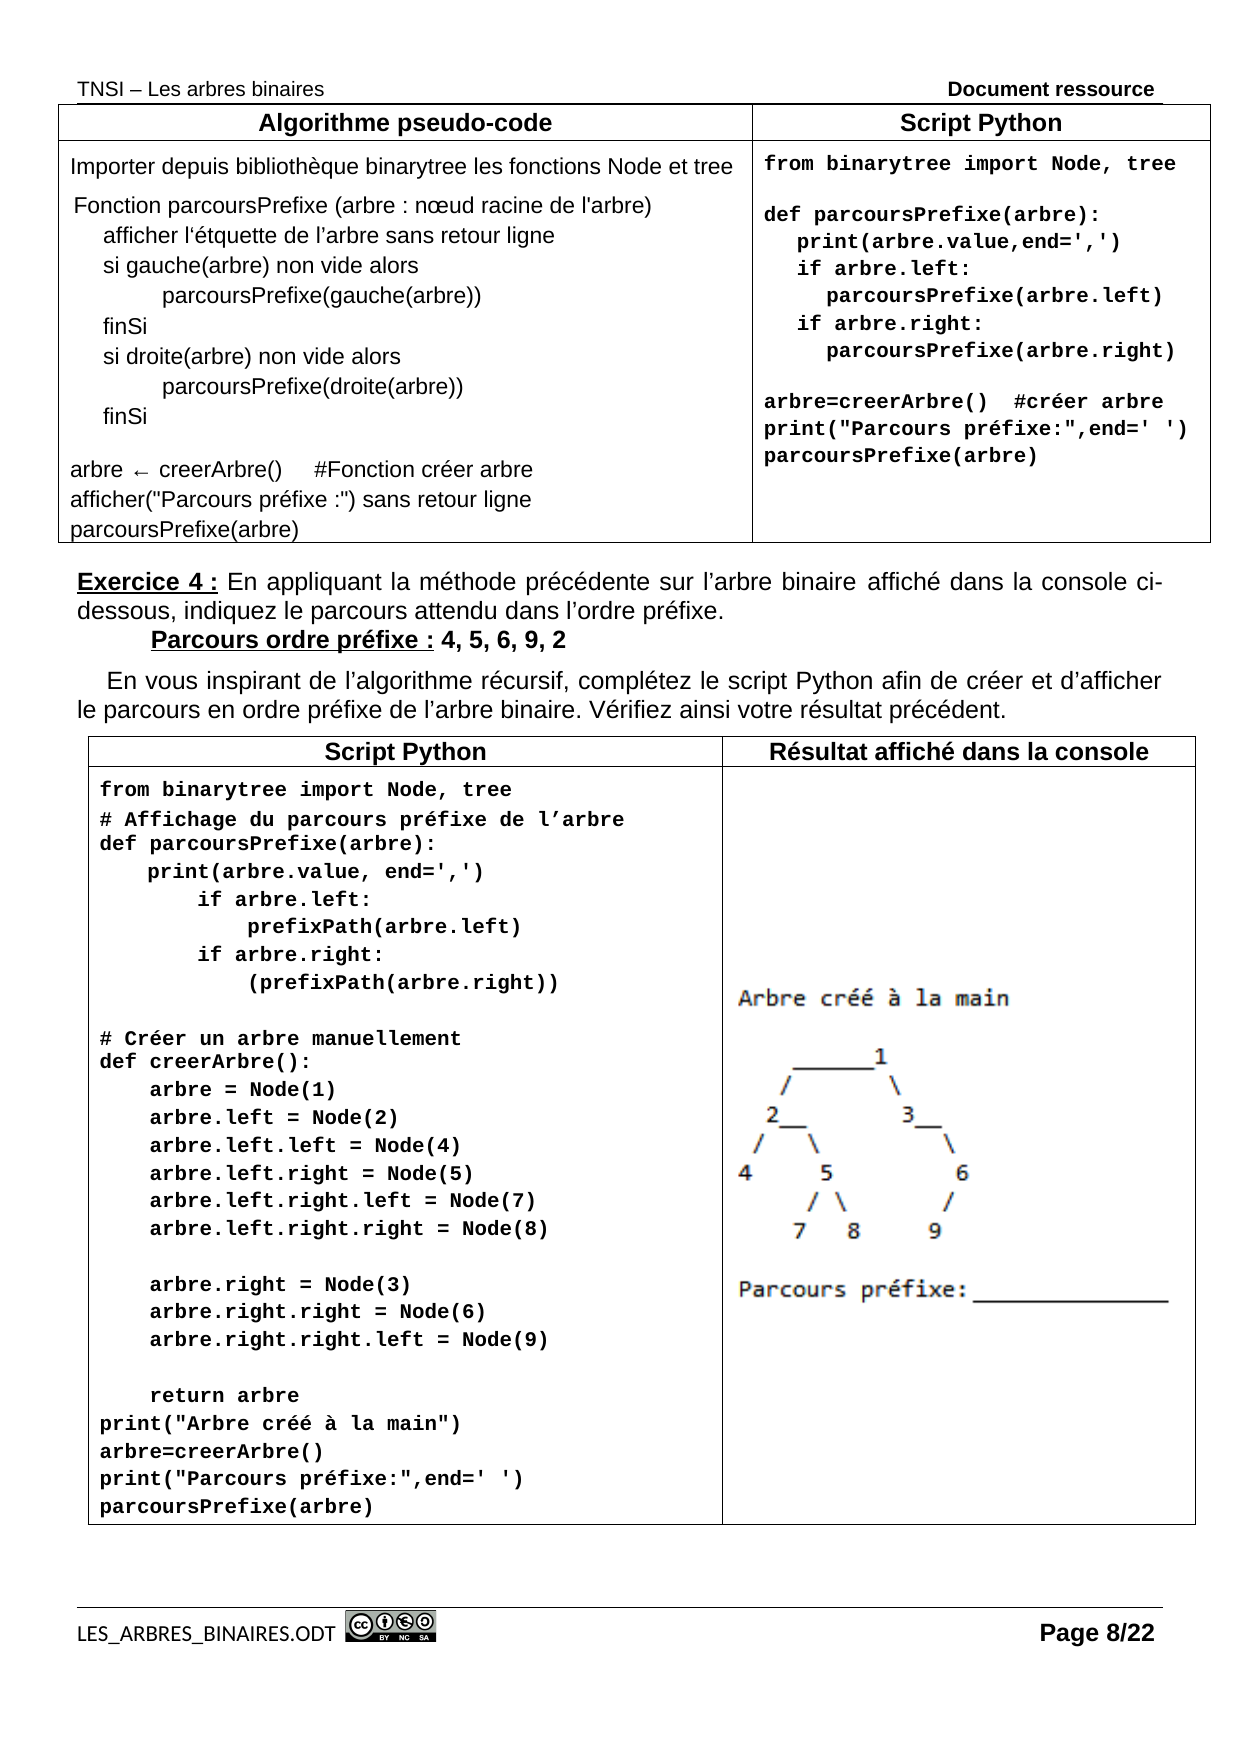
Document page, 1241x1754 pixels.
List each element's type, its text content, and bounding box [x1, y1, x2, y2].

table_cell from binarytree import Node, tree # Affichage du parcours préfixe de l’arbre def parcoursPrefixe(arbre): print(arbre.value, end=',') if arbre.left: prefixPath(arbre.left) if arbre.right: (prefixPath(arbre.right)) # Créer un arbre manuellement def creerArbre(): arbre = Node(1) arbre.left = Node(2) arbre.left.left = Node(4) arbre.left.right = Node(5) arbre.left.right.left = Node(7) arbre.left.right.right = Node(8) arbre.right = Node(3) arbre.right.right = Node(6) arbre.right.right.left = Node(9) return arbre print("Arbre créé à la main") arbre=creerArbre() print("Parcours préfixe:",end=' ') parcoursPrefixe(arbre) [89, 767, 722, 1524]
text En vous inspirant de l’algorithme récursif, complétez le script Python afin de créer et d’afficher le parcours en ordre préfixe de l’arbre binaire. Vérifiez ainsi votre résultat précédent. [77, 666, 1163, 723]
table_header Script Python [753, 105, 1210, 139]
picture [737, 984, 1171, 1307]
text Exercice 4 : En appliquant la méthode précédente sur l’arbre binaire affiché dans la console ci-dessous, indiquez le parcours attendu dans l’ordre préfixe. [77, 567, 1163, 625]
table_header Script Python [89, 737, 722, 766]
table_header Algorithme pseudo-code [59, 105, 752, 139]
text Parcours ordre préfixe : 4, 5, 6, 9, 2 [77, 625, 1163, 653]
table_cell [723, 767, 1195, 1524]
picture [345, 1610, 437, 1642]
table_cell Importer depuis bibliothèque binarytree les fonctions Node et tree Fonction parcoursPrefixe (arbre : nœud racine de l'arbre) afficher l‘étquette de l’arbre sans retour ligne si gauche(arbre) non vide alors parcoursPrefixe(gauche(arbre)) finSi si droite(arbre) non vide alors parcoursPrefixe(droite(arbre)) finSi arbre ← creerArbre() #Fonction créer arbre afficher("Parcours préfixe :") sans retour ligne parcoursPrefixe(arbre) [59, 141, 752, 542]
table_header Résultat affiché dans la console [723, 737, 1195, 766]
table_cell from binarytree import Node, tree def parcoursPrefixe(arbre): print(arbre.value,end=',') if arbre.left: parcoursPrefixe(arbre.left) if arbre.right: parcoursPrefixe(arbre.right) arbre=creerArbre() #créer arbre print("Parcours préfixe:",end=' ') parcoursPrefixe(arbre) [753, 141, 1210, 542]
